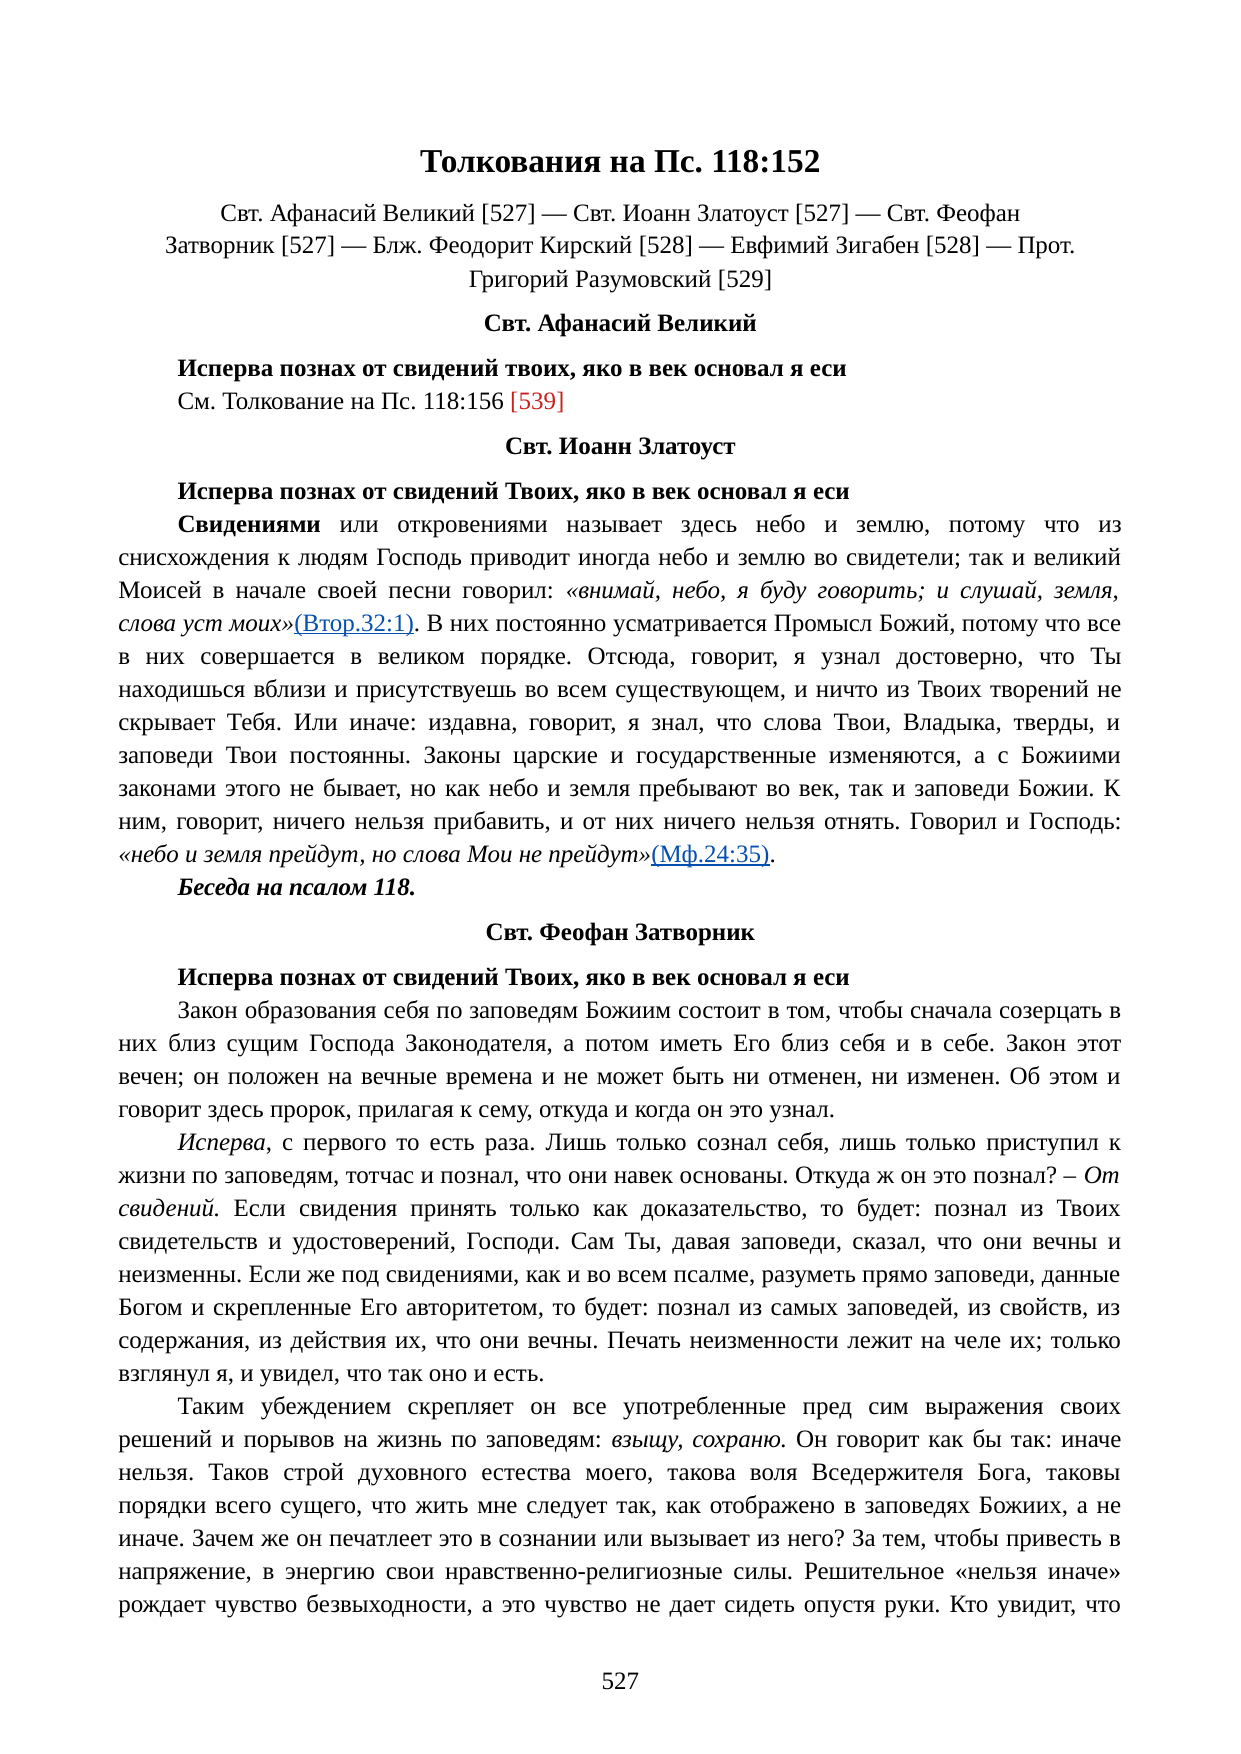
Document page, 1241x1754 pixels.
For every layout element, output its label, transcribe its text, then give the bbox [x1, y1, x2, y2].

subtitle Свт. Иоанн Златоуст [118, 431, 1122, 460]
text Свидениями или откровениями на­зывает здесь небо и землю, потому что из снисхождения к людям Господь приводит иногда небо и землю во свидетели; так и великий Моисей в начале своей песни говорил: «внимай, небо, я буду говорить; и слушай, земля, слова уст моих»(Втор.32:1). В них по­стоянно усматривается Промысл Божий, потому что все в них совер­шается в великом порядке. Отсюда, говорит, я узнал достоверно, что Ты находишься вблизи и присутствуешь во всем существующем, и ничто из Твоих творений не скрывает Тебя. Или иначе: издавна, говорит, я знал, что слова Твои, Владыка, тверды, и заповеди Твои постоянны. Законы царские и государственные изменяются, а с Божиими законами этого не бывает, но как небо и земля пребывают во век, так и заповеди Божии. К ним, говорит, ничего нельзя при­бавить, и от них ничего нельзя отнять. Говорил и Господь: «небо и земля прейдут, но слова Мои не прейдут»(Мф.24:35). [118, 509, 1122, 868]
text Беседа на псалом 118. [118, 872, 1122, 901]
text Исперва познах от свидений Твоих, яко в век основал я еси [118, 962, 1122, 990]
text Исперва познах от свидений Твоих, яко в век основал я еси [118, 476, 1122, 504]
subtitle Толкования на Пс. 118:152 [118, 142, 1122, 180]
text Исперва, с первого то есть раза. Лишь только сознал себя, лишь только приступил к жизни по заповедям, тотчас и познал, что они навек основаны. Откуда ж он это познал? – От свидений. Если свидения принять только как доказательство, то будет: познал из Твоих свидетельств и удостоверений, Господи. Сам Ты, давая заповеди, сказал, что они вечны и неизменны. Если же под свидениями, как и во всем псалме, разуметь прямо заповеди, данные Богом и скрепленные Его авторитетом, то будет: познал из самых заповедей, из свойств, из содержания, из действия их, что они вечны. Печать неизменности лежит на челе их; только взглянул я, и увидел, что так оно и есть. [118, 1127, 1122, 1387]
subtitle Свт. Феофан Затворник [118, 917, 1122, 946]
subtitle Свт. Афанасий Великий [118, 308, 1122, 337]
text Свт. Афанасий Великий [527] — Свт. Иоанн Златоуст [527] — Свт. Феофан Затворник [527] — Блж. Феодорит Кирский [528] — Евфимий Зигабен [528] — Прот. Григорий Разумовский [529] [118, 198, 1122, 292]
text Таким убеждением скрепляет он все употребленные пред сим выражения своих решений и порывов на жизнь по заповедям: взыщу, сохраню. Он говорит как бы так: иначе нельзя. Таков строй духовного естества моего, такова воля Вседержителя Бога, таковы порядки всего сущего, что жить мне следует так, как отображено в заповедях Божиих, а не иначе. Зачем же он печатлеет это в сознании или вызывает из него? За тем, чтобы привесть в напряжение, в энергию свои нравственно-религиозные силы. Решительное «нельзя иначе» рождает чувство безвыходности, а это чувство не дает сидеть опустя руки. Кто увидит, что [118, 1391, 1122, 1618]
text Исперва познах от свидений твоих, яко в век основал я еси [118, 353, 1122, 382]
text Закон образования себя по заповедям Божиим состоит в том, чтобы сначала созерцать в них близ сущим Господа Законодателя, а потом иметь Его близ себя и в себе. Закон этот вечен; он положен на вечные времена и не может быть ни отменен, ни изменен. Об этом и говорит здесь пророк, прилагая к сему, откуда и когда он это узнал. [118, 995, 1122, 1122]
text См. Толкование на Пс. 118:156 [539] [118, 386, 1122, 415]
